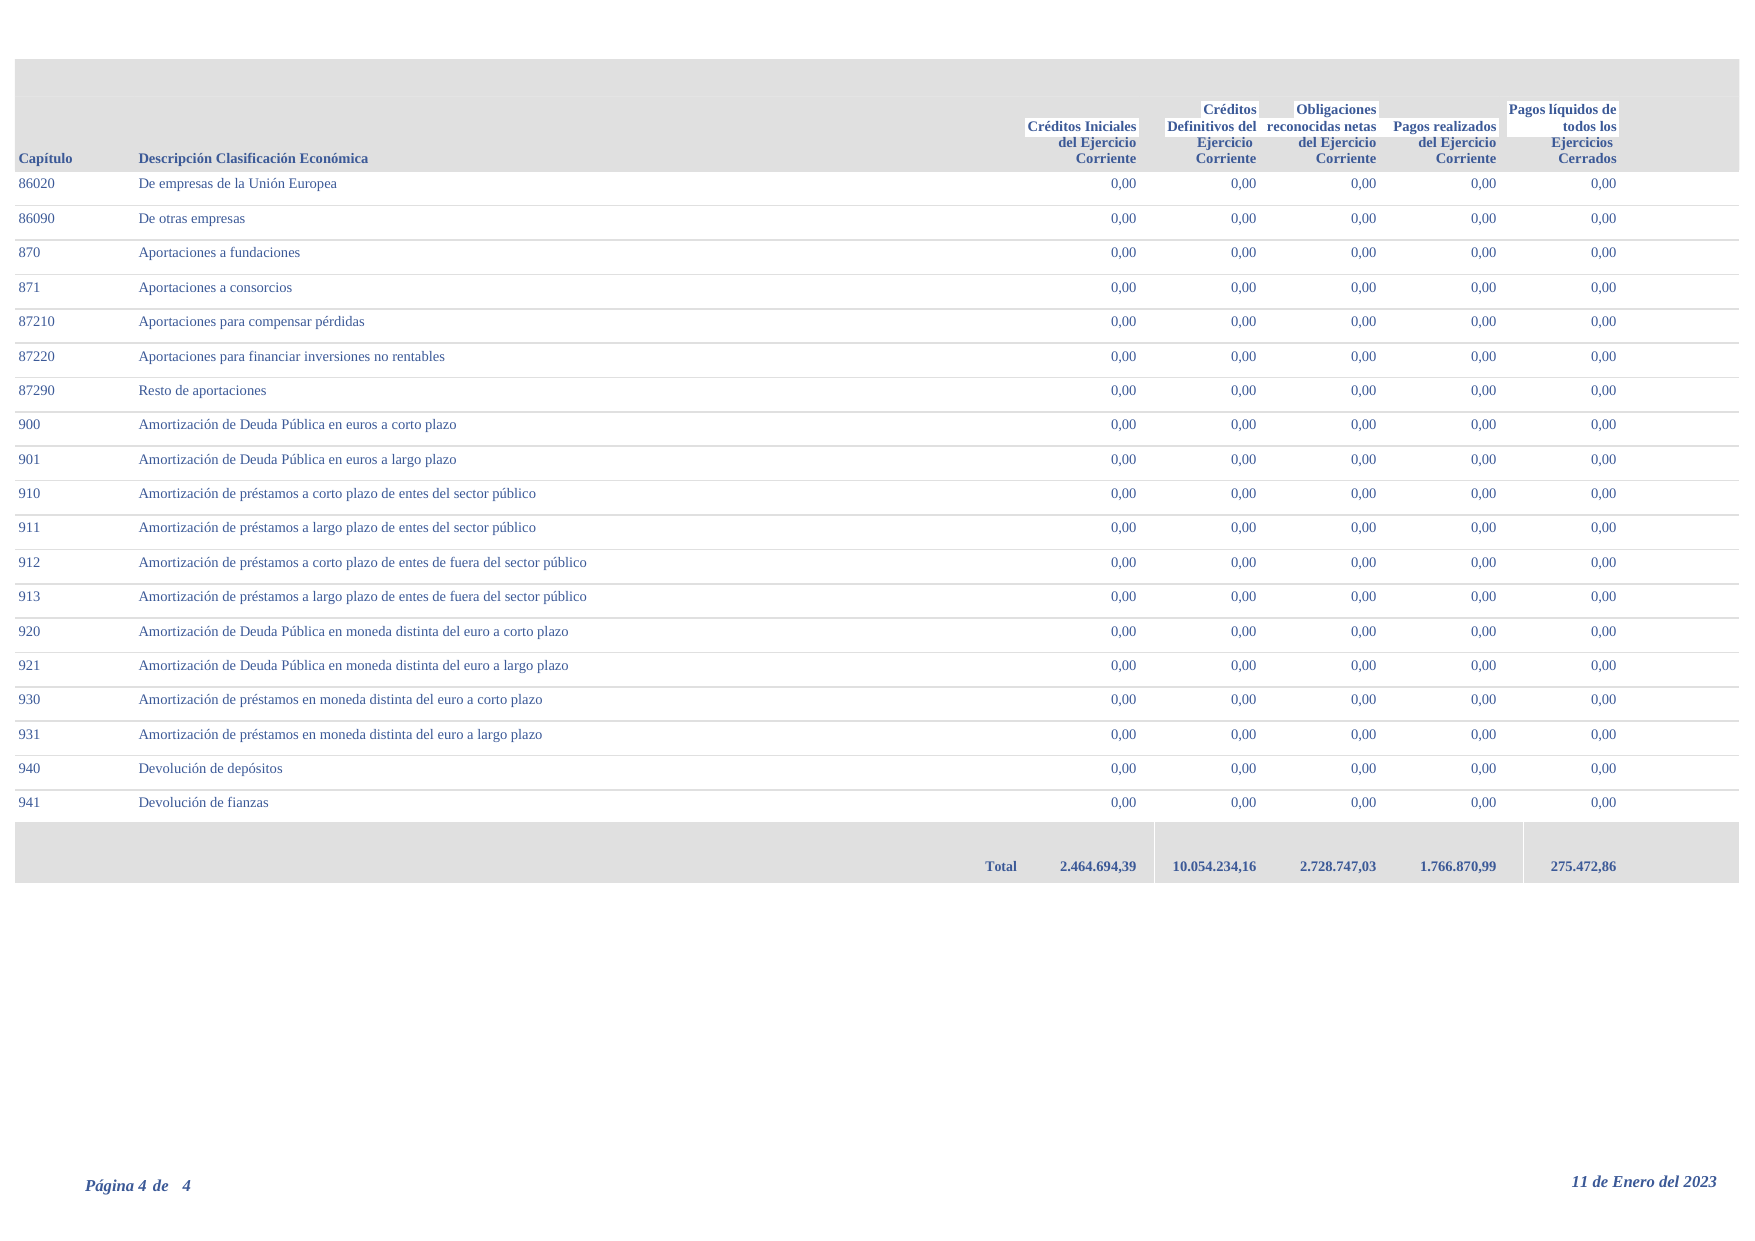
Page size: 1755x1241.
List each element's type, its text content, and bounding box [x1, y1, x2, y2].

table_cell 0,00 [1397, 447, 1523, 480]
table_cell 0,00 [1397, 481, 1523, 514]
table_cell 0,00 [1397, 275, 1523, 308]
table_cell 0,00 [1155, 653, 1277, 686]
table_cell 0,00 [1155, 585, 1277, 617]
table_cell 0,00 [1037, 275, 1154, 308]
table_cell 0,00 [1524, 378, 1739, 411]
table_cell 0,00 [1155, 756, 1277, 789]
table_cell [785, 516, 1037, 548]
table_cell 0,00 [1524, 619, 1739, 652]
table_cell 0,00 [1397, 791, 1523, 822]
table_cell 0,00 [1037, 310, 1154, 342]
table_cell 0,00 [1037, 585, 1154, 617]
table_cell 0,00 [1155, 378, 1277, 411]
table_cell [785, 378, 1037, 411]
table_cell [785, 206, 1037, 239]
table_cell 0,00 [1397, 206, 1523, 239]
table_cell Amortización de préstamos en moneda distinta del euro a largo plazo [105, 722, 785, 755]
table_cell 0,00 [1277, 344, 1397, 377]
table_cell 871 [15, 275, 105, 308]
table_cell 0,00 [1277, 756, 1397, 789]
table_cell 0,00 [1277, 378, 1397, 411]
table_cell 921 [15, 653, 105, 686]
table_cell 0,00 [1037, 378, 1154, 411]
table_cell 0,00 [1037, 688, 1154, 720]
table_cell Amortización de Deuda Pública en moneda distinta del euro a corto plazo [105, 619, 785, 652]
table_cell 0,00 [1037, 516, 1154, 548]
table_cell 0,00 [1037, 206, 1154, 239]
table_cell [785, 172, 1037, 205]
table_cell [785, 481, 1037, 514]
table_cell 275.472,86 [1524, 822, 1739, 883]
table_cell 0,00 [1155, 619, 1277, 652]
table_cell 870 [15, 241, 105, 273]
table_cell 0,00 [1037, 481, 1154, 514]
table_cell 0,00 [1397, 585, 1523, 617]
table_cell Amortización de préstamos a corto plazo de entes de fuera del sector público [105, 550, 785, 583]
table_cell 0,00 [1524, 481, 1739, 514]
table_cell 0,00 [1037, 653, 1154, 686]
table_cell Aportaciones a consorcios [105, 275, 785, 308]
table_cell 0,00 [1524, 344, 1739, 377]
table_cell 0,00 [1397, 653, 1523, 686]
table_cell 86090 [15, 206, 105, 239]
table_cell Devolución de depósitos [105, 756, 785, 789]
table_cell 0,00 [1524, 516, 1739, 548]
table_cell [785, 413, 1037, 445]
table_cell 0,00 [1277, 481, 1397, 514]
table_cell 0,00 [1524, 413, 1739, 445]
table_cell 0,00 [1037, 722, 1154, 755]
table_cell Amortización de Deuda Pública en euros a largo plazo [105, 447, 785, 480]
table_cell 0,00 [1155, 722, 1277, 755]
table_cell 0,00 [1037, 619, 1154, 652]
table_cell 0,00 [1524, 310, 1739, 342]
table_cell 901 [15, 447, 105, 480]
table_cell 0,00 [1277, 447, 1397, 480]
table_cell 940 [15, 756, 105, 789]
table_cell 0,00 [1155, 172, 1277, 205]
table_cell 0,00 [1277, 516, 1397, 548]
table_cell 941 [15, 791, 105, 822]
table_cell [785, 688, 1037, 720]
table_cell 0,00 [1397, 619, 1523, 652]
table_cell 0,00 [1277, 688, 1397, 720]
table_cell 0,00 [1155, 206, 1277, 239]
table_cell [785, 619, 1037, 652]
table_cell Aportaciones para financiar inversiones no rentables [105, 344, 785, 377]
table_cell Devolución de fianzas [105, 791, 785, 822]
table_cell 0,00 [1277, 619, 1397, 652]
table_cell 2.728.747,03 [1277, 822, 1397, 883]
table_cell 0,00 [1277, 722, 1397, 755]
table_cell 0,00 [1155, 241, 1277, 273]
table_cell De empresas de la Unión Europea [105, 172, 785, 205]
table_cell [105, 822, 785, 883]
table_cell 911 [15, 516, 105, 548]
table_cell 0,00 [1277, 550, 1397, 583]
table_cell 1.766.870,99 [1397, 822, 1523, 883]
table_cell [785, 722, 1037, 755]
table_cell [785, 344, 1037, 377]
table_cell 0,00 [1155, 791, 1277, 822]
table_cell De otras empresas [105, 206, 785, 239]
table_cell [15, 822, 105, 883]
table_cell 0,00 [1037, 550, 1154, 583]
table_cell 0,00 [1397, 344, 1523, 377]
table_cell 0,00 [1524, 722, 1739, 755]
table_cell 0,00 [1397, 516, 1523, 548]
table_cell Aportaciones a fundaciones [105, 241, 785, 273]
table_cell 0,00 [1277, 585, 1397, 617]
table_cell [785, 585, 1037, 617]
table_cell 0,00 [1037, 344, 1154, 377]
table_cell Resto de aportaciones [105, 378, 785, 411]
table_cell [785, 275, 1037, 308]
table_cell 910 [15, 481, 105, 514]
table_cell 0,00 [1524, 172, 1739, 205]
table_cell 0,00 [1277, 413, 1397, 445]
table_cell 0,00 [1397, 241, 1523, 273]
table_cell 0,00 [1524, 688, 1739, 720]
table_cell 87290 [15, 378, 105, 411]
table_cell 0,00 [1277, 791, 1397, 822]
table_cell [785, 653, 1037, 686]
table_cell 930 [15, 688, 105, 720]
table_cell 0,00 [1524, 550, 1739, 583]
table_cell 0,00 [1277, 275, 1397, 308]
table_cell 0,00 [1397, 172, 1523, 205]
table_cell 0,00 [1277, 310, 1397, 342]
table_cell Amortización de préstamos a corto plazo de entes del sector público [105, 481, 785, 514]
table_cell 0,00 [1037, 756, 1154, 789]
table_cell 0,00 [1155, 413, 1277, 445]
table_cell 87210 [15, 310, 105, 342]
table_cell Amortización de préstamos en moneda distinta del euro a corto plazo [105, 688, 785, 720]
table_cell 0,00 [1524, 585, 1739, 617]
table_cell 10.054.234,16 [1155, 822, 1277, 883]
table_cell 0,00 [1155, 275, 1277, 308]
table_cell 913 [15, 585, 105, 617]
table_cell 87220 [15, 344, 105, 377]
table_cell 0,00 [1037, 447, 1154, 480]
table_cell 0,00 [1397, 550, 1523, 583]
table_cell 0,00 [1155, 344, 1277, 377]
table_cell 0,00 [1397, 722, 1523, 755]
table_cell 0,00 [1155, 310, 1277, 342]
table_cell 0,00 [1155, 447, 1277, 480]
table_cell Amortización de préstamos a largo plazo de entes del sector público [105, 516, 785, 548]
table_cell [785, 550, 1037, 583]
table_cell 900 [15, 413, 105, 445]
table_cell 0,00 [1037, 791, 1154, 822]
table_cell 0,00 [1524, 241, 1739, 273]
table_cell 0,00 [1155, 516, 1277, 548]
table_cell 920 [15, 619, 105, 652]
table_cell 0,00 [1524, 206, 1739, 239]
table_cell Aportaciones para compensar pérdidas [105, 310, 785, 342]
table_cell 0,00 [1397, 378, 1523, 411]
table_cell 0,00 [1155, 550, 1277, 583]
table_cell 0,00 [1277, 172, 1397, 205]
table_cell 0,00 [1524, 447, 1739, 480]
table_cell Amortización de Deuda Pública en moneda distinta del euro a largo plazo [105, 653, 785, 686]
table_cell [785, 447, 1037, 480]
table_cell 0,00 [1524, 756, 1739, 789]
table_cell 0,00 [1277, 653, 1397, 686]
table_cell 912 [15, 550, 105, 583]
table_cell 931 [15, 722, 105, 755]
table_cell 0,00 [1277, 241, 1397, 273]
table_cell [785, 310, 1037, 342]
table_cell 86020 [15, 172, 105, 205]
table_cell 0,00 [1277, 206, 1397, 239]
table_cell 0,00 [1155, 481, 1277, 514]
table_cell 2.464.694,39 [1037, 822, 1154, 883]
table_cell 0,00 [1524, 791, 1739, 822]
table_cell 0,00 [1037, 172, 1154, 205]
table_cell 0,00 [1037, 241, 1154, 273]
table_cell [785, 241, 1037, 273]
table_cell 0,00 [1397, 756, 1523, 789]
table_cell 0,00 [1524, 275, 1739, 308]
table_cell 0,00 [1037, 413, 1154, 445]
table_cell [785, 791, 1037, 822]
table_cell 0,00 [1524, 653, 1739, 686]
table_cell 0,00 [1155, 688, 1277, 720]
table_cell [785, 756, 1037, 789]
table_cell 0,00 [1397, 413, 1523, 445]
table_cell Amortización de préstamos a largo plazo de entes de fuera del sector público [105, 585, 785, 617]
table_cell Amortización de Deuda Pública en euros a corto plazo [105, 413, 785, 445]
table_cell Total [785, 822, 1037, 883]
table_cell 0,00 [1397, 688, 1523, 720]
table_cell 0,00 [1397, 310, 1523, 342]
